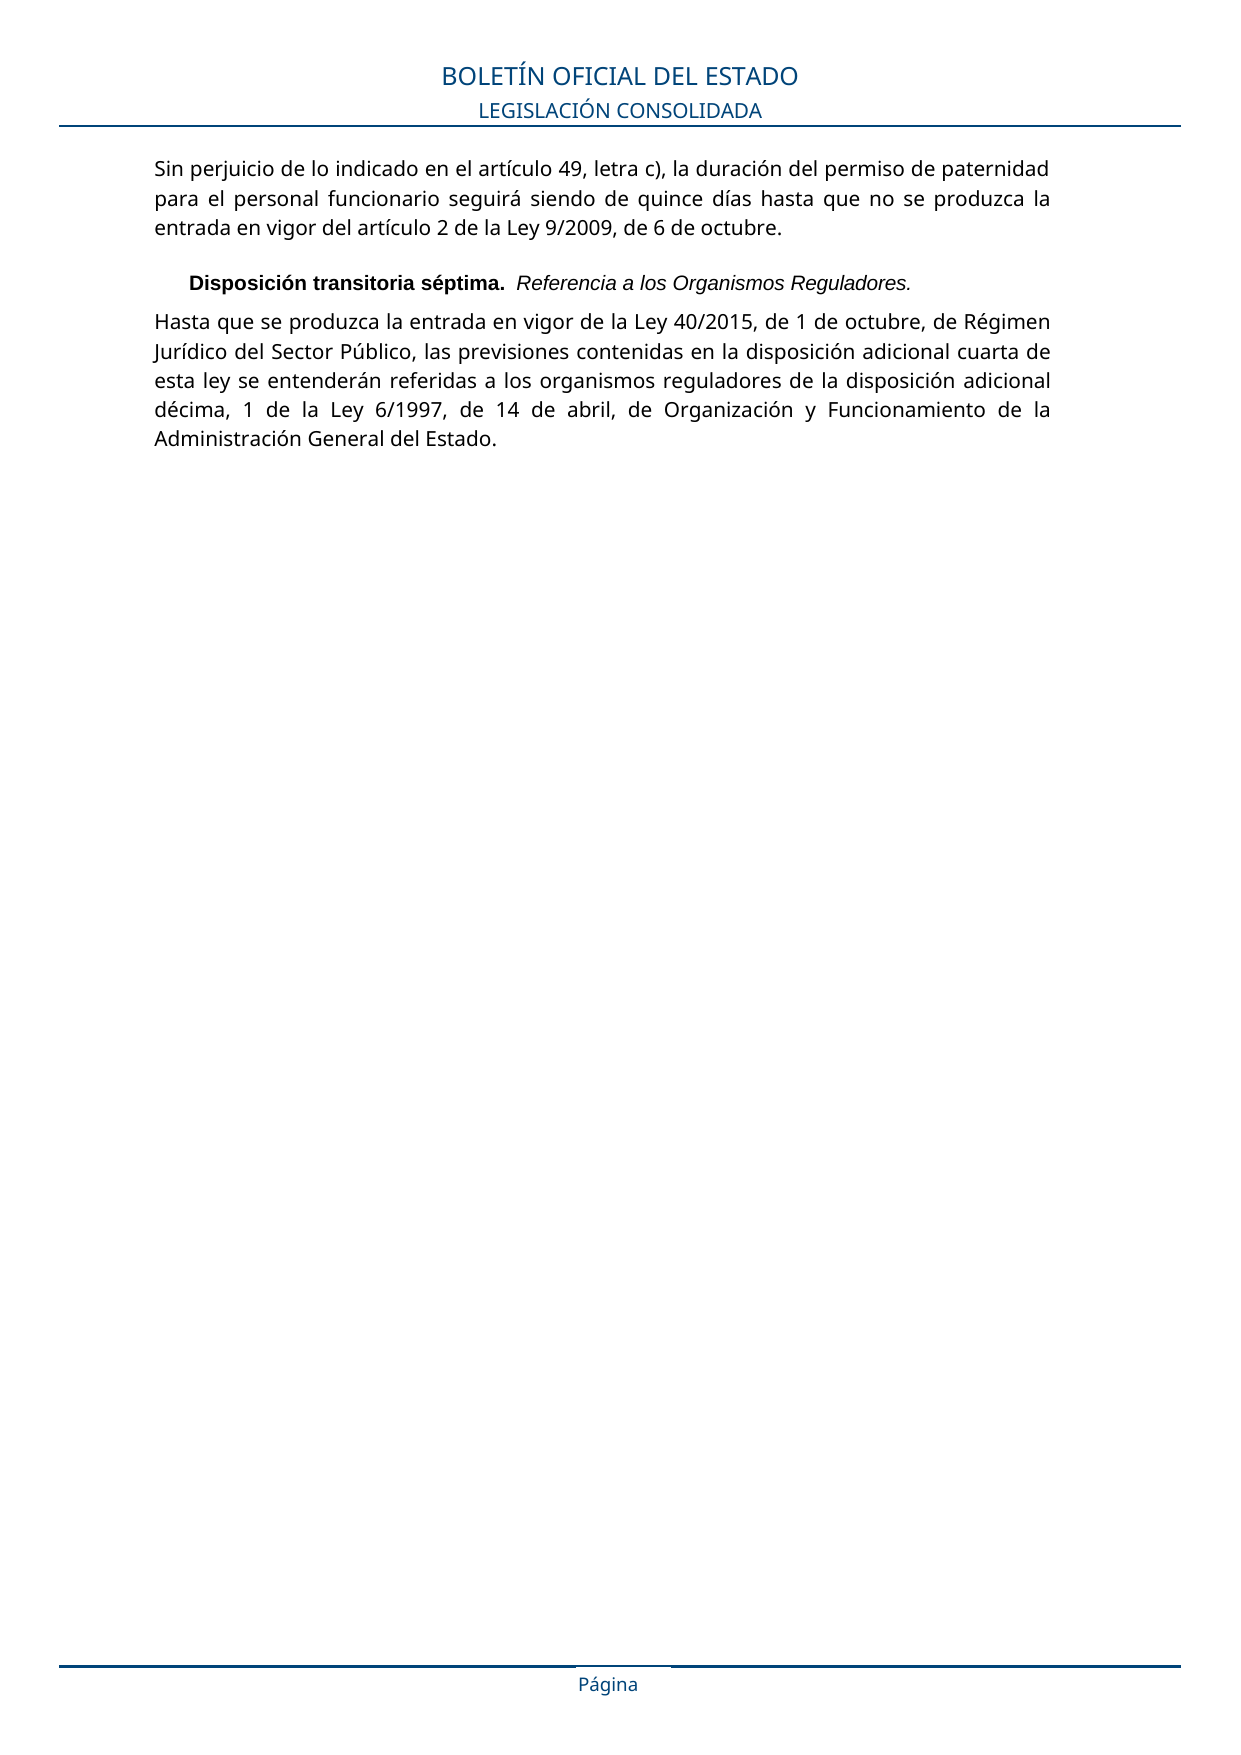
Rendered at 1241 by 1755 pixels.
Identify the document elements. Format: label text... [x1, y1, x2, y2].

text Hasta que se produzca la entrada en vigor de la Ley 40/2015, de 1 de octubre, de Régimen Jurídico del Sector Público, las previsiones contenidas en la disposición adicional cuarta de esta ley se entenderán referidas a los organismos reguladores de la disposición adicional décima, 1 de la Ley 6/1997, de 14 de abril, de Organización y Funcionamiento de la Administración General del Estado. [154, 307, 1052, 453]
text Disposición transitoria séptima. Referencia a los Organismos Reguladores. [189, 271, 1168, 295]
text Sin perjuicio de lo indicado en el artículo 49, letra c), la duración del permiso de paternidad para el personal funcionario seguirá siendo de quince días hasta que no se produzca la entrada en vigor del artículo 2 de la Ley 9/2009, de 6 de octubre. [154, 154, 1052, 241]
